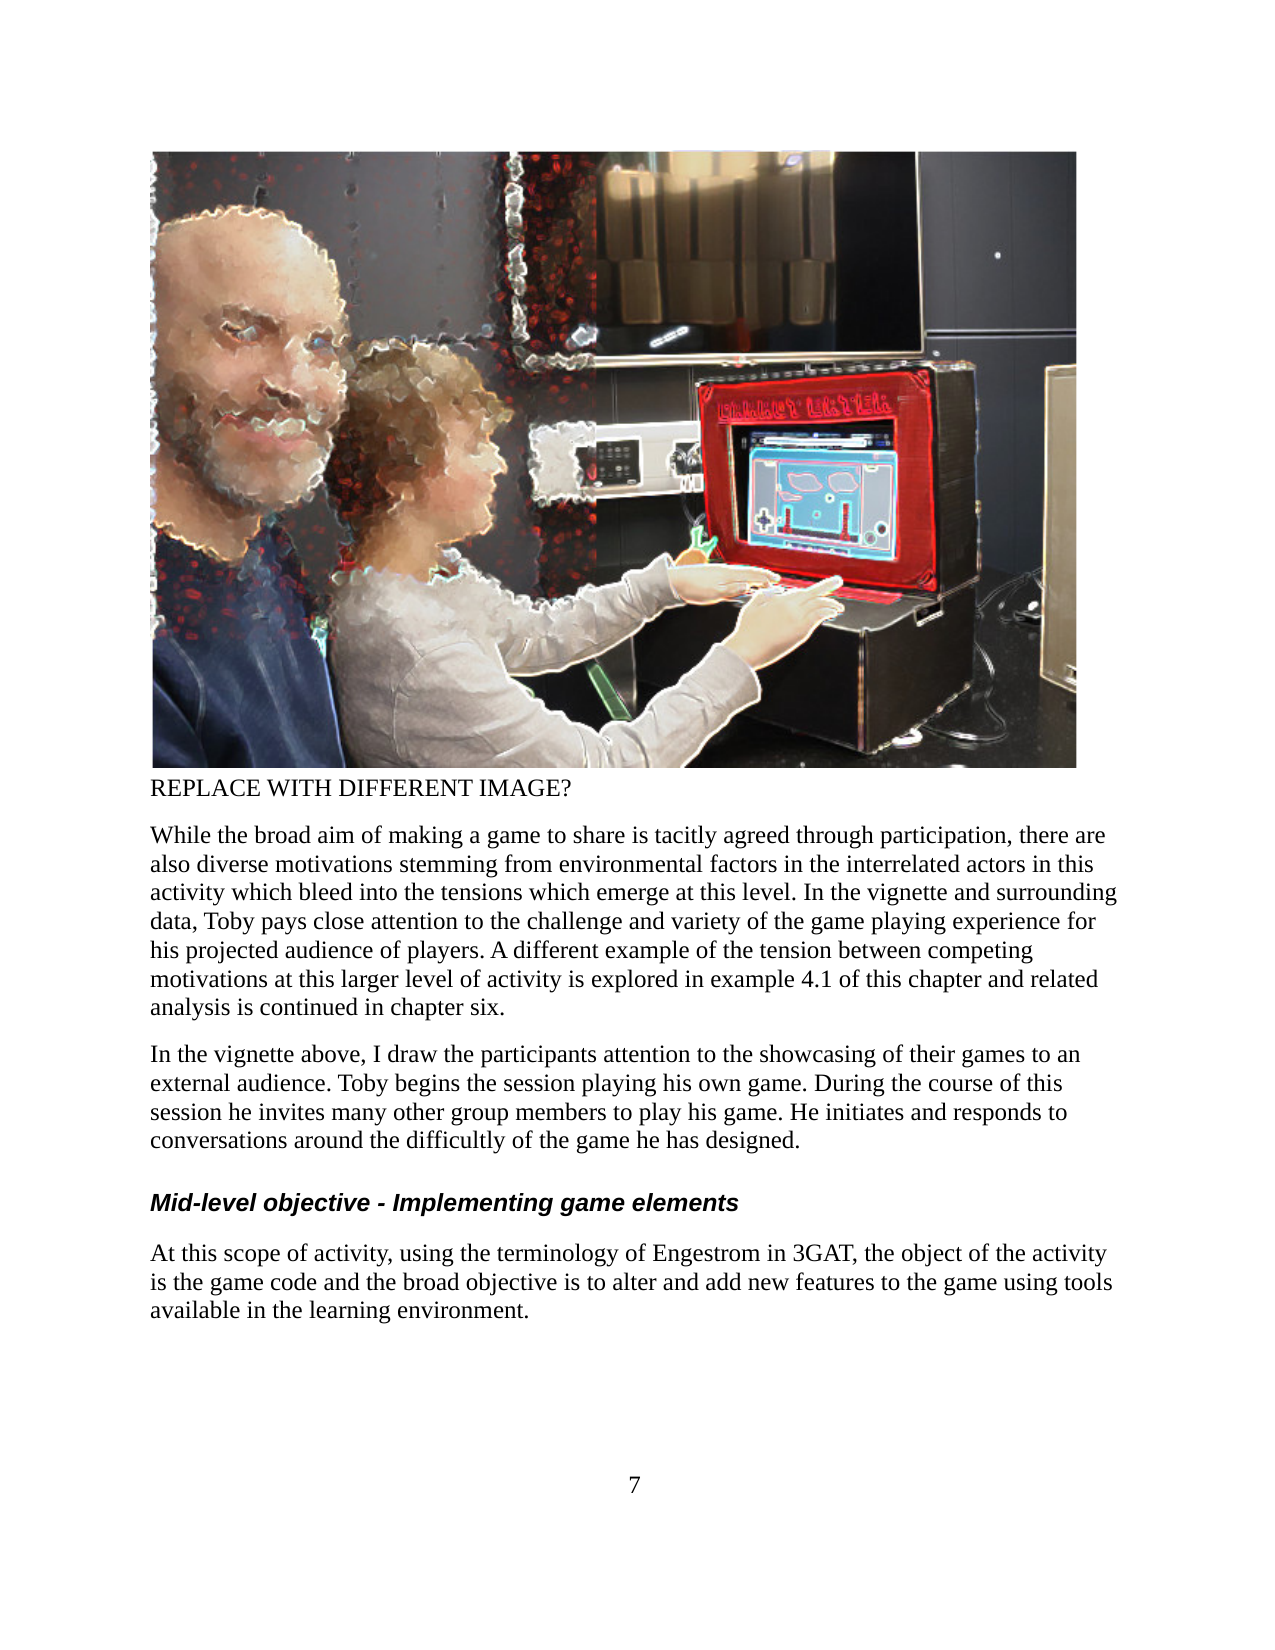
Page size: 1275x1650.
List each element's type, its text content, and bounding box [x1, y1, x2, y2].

picture [150, 150, 1077, 768]
text At this scope of activity, using the terminology of Engestrom in 3GAT, the object of the activity is the game code and the broad objective is to alter and add new features to the game using tools available in the learning environment. [150, 1238, 1125, 1324]
text REPLACE WITH DIFFERENT IMAGE? [150, 768, 1125, 802]
text In the vignette above, I draw the participants attention to the showcasing of their games to an external audience. Toby begins the session playing his own game. During the course of this session he invites many other group members to play his game. He initiates and responds to conversations around the difficultly of the game he has designed. [150, 1039, 1125, 1154]
text While the broad aim of making a game to share is tacitly agreed through participation, there are also diverse motivations stemming from environmental factors in the interrelated actors in this activity which bleed into the tensions which emerge at this level. In the vignette and surrounding data, Toby pays close attention to the challenge and variety of the game playing experience for his projected audience of players. A different example of the tension between competing motivations at this larger level of activity is explored in example 4.1 of this chapter and related analysis is continued in chapter six. [150, 820, 1125, 1021]
subtitle Mid-level objective - Implementing game elements [150, 1188, 1125, 1217]
